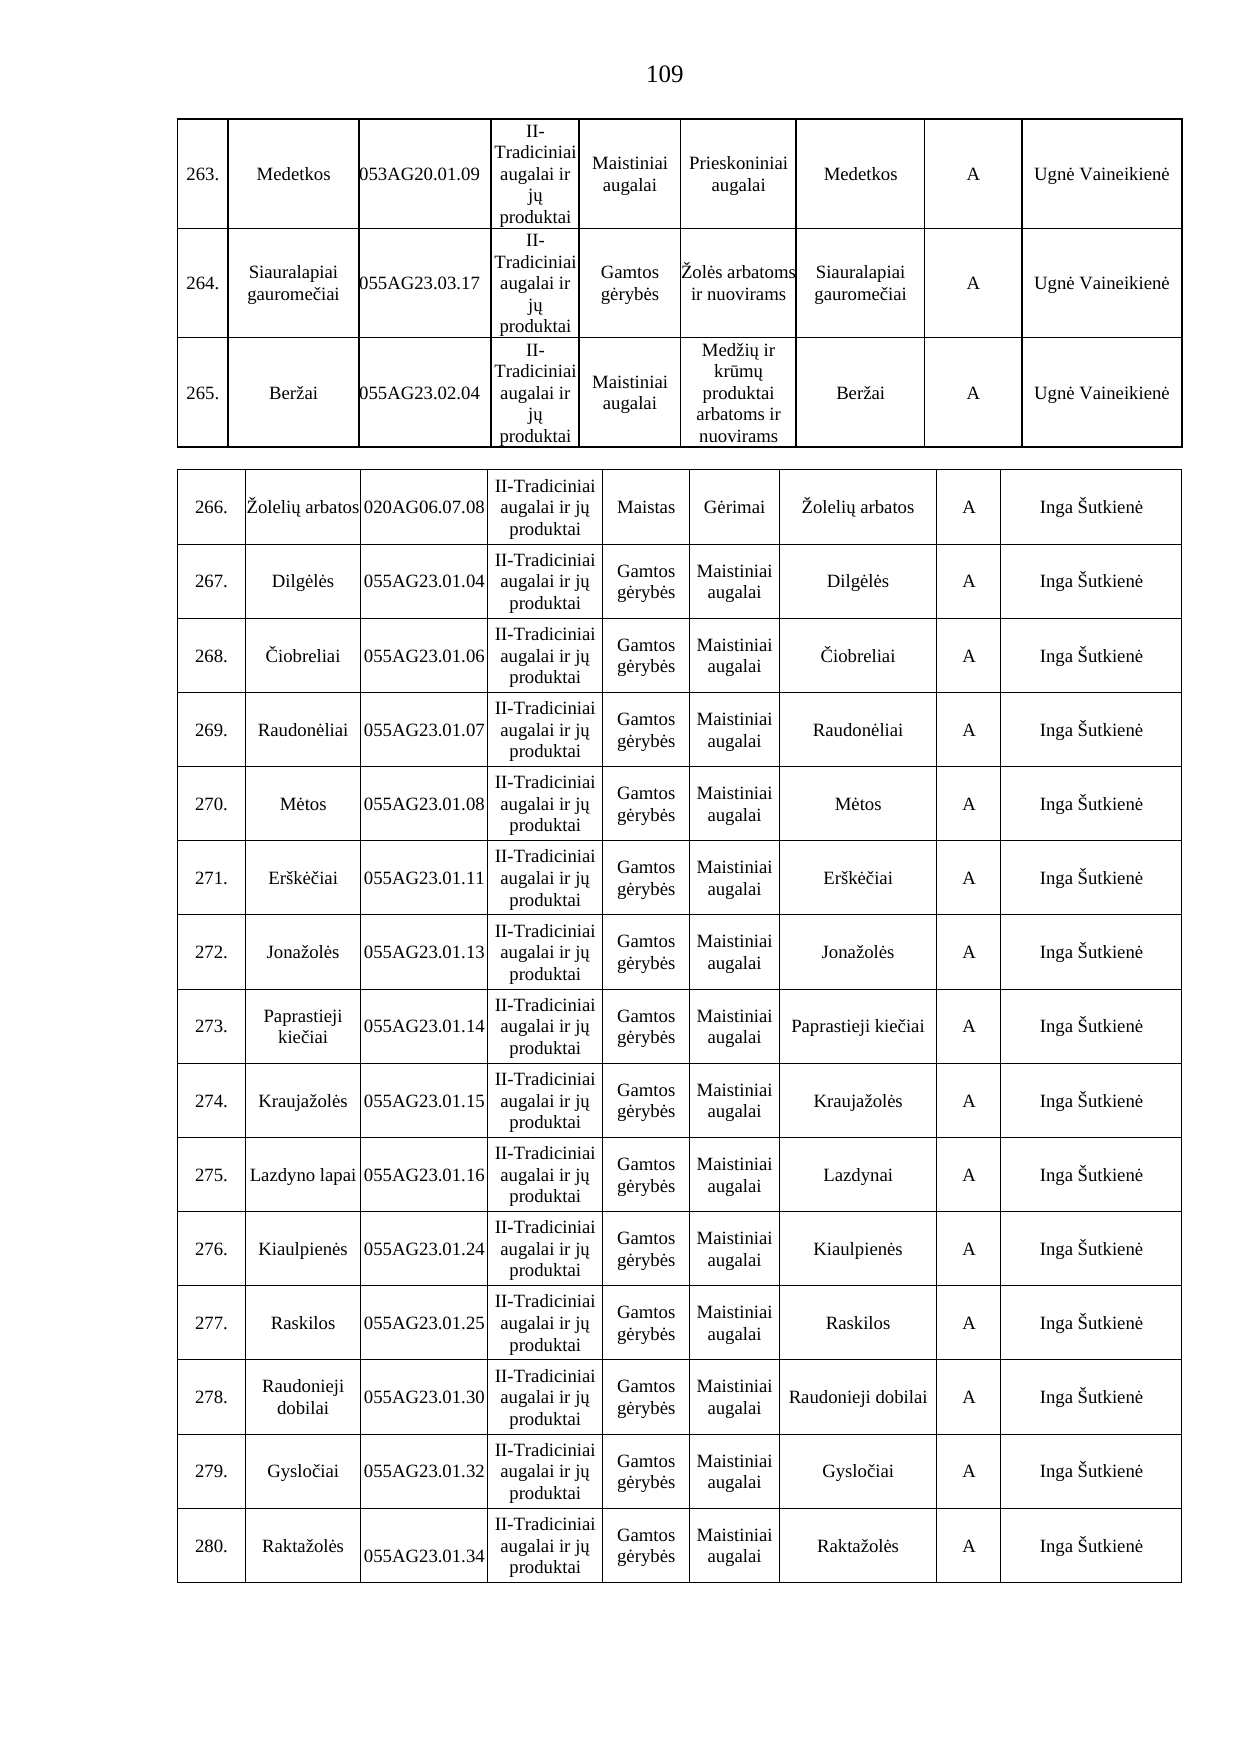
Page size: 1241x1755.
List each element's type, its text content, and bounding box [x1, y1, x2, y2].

table_cell Medetkos [229, 120, 358, 227]
table_cell A [937, 1509, 1000, 1582]
table_cell Raktažolės [246, 1509, 360, 1582]
table_cell Maistiniai augalai [690, 693, 779, 766]
table_cell 275. [178, 1138, 245, 1211]
table_cell II-Tradiciniai augalai ir jų produktai [488, 767, 602, 840]
table_cell Inga Šutkienė [1001, 1360, 1181, 1433]
table_cell Mėtos [246, 767, 360, 840]
table_cell Inga Šutkienė [1001, 767, 1181, 840]
table_cell Kraujažolės [780, 1064, 936, 1137]
table_cell 055AG23.01.24 [361, 1212, 487, 1285]
table_header II-Tradiciniai augalai ir jų produktai [488, 470, 602, 543]
table_cell Inga Šutkienė [1001, 545, 1181, 618]
table_cell Medžių ir krūmų produktai arbatoms ir nuovirams [681, 338, 795, 446]
table_cell 055AG23.01.25 [361, 1286, 487, 1359]
table_cell 053AG20.01.09 [360, 120, 490, 227]
table_cell 055AG23.01.14 [361, 990, 487, 1063]
table_cell Paprastieji kiečiai [246, 990, 360, 1063]
table_cell Raktažolės [780, 1509, 936, 1582]
table_cell 055AG23.01.32 [361, 1435, 487, 1508]
table_cell Ugnė Vaineikienė [1023, 120, 1181, 227]
table_cell II-Tradiciniai augalai ir jų produktai [488, 545, 602, 618]
table_cell 055AG23.01.07 [361, 693, 487, 766]
table_cell Gamtos gėrybės [603, 1286, 689, 1359]
table_cell Gamtos gėrybės [603, 1509, 689, 1582]
table_cell 264. [178, 229, 227, 337]
table_cell 055AG23.01.16 [361, 1138, 487, 1211]
table_cell Raskilos [780, 1286, 936, 1359]
table_cell Maistiniai augalai [690, 915, 779, 988]
table_cell 055AG23.01.13 [361, 915, 487, 988]
table_cell A [937, 1138, 1000, 1211]
table_cell II-Tradiciniai augalai ir jų produktai [488, 1138, 602, 1211]
table_cell Gamtos gėrybės [603, 1138, 689, 1211]
table_cell 280. [178, 1509, 245, 1582]
table_cell Raudonieji dobilai [246, 1360, 360, 1433]
table_cell 270. [178, 767, 245, 840]
table_cell Inga Šutkienė [1001, 841, 1181, 914]
table_cell Inga Šutkienė [1001, 1212, 1181, 1285]
table_cell Gysločiai [246, 1435, 360, 1508]
table_cell Jonažolės [246, 915, 360, 988]
table_header Inga Šutkienė [1001, 470, 1181, 543]
table_cell 055AG23.02.04 [360, 338, 490, 446]
table_cell 055AG23.01.34 [361, 1509, 487, 1582]
table_cell Maistiniai augalai [690, 841, 779, 914]
table_cell 276. [178, 1212, 245, 1285]
table_cell Raskilos [246, 1286, 360, 1359]
table_cell Žolės arbatoms ir nuovirams [681, 229, 795, 337]
table_cell II-Tradiciniai augalai ir jų produktai [488, 1509, 602, 1582]
table_cell Kiaulpienės [780, 1212, 936, 1285]
table_cell Gamtos gėrybės [603, 1360, 689, 1433]
table_cell Ugnė Vaineikienė [1023, 338, 1181, 446]
table_cell Inga Šutkienė [1001, 915, 1181, 988]
table_cell 273. [178, 990, 245, 1063]
table_cell Inga Šutkienė [1001, 1509, 1181, 1582]
table_cell Gamtos gėrybės [603, 767, 689, 840]
table_cell Inga Šutkienė [1001, 990, 1181, 1063]
table_cell Gamtos gėrybės [603, 1064, 689, 1137]
table_cell Čiobreliai [246, 619, 360, 692]
table_cell A [937, 1435, 1000, 1508]
table_cell 055AG23.01.15 [361, 1064, 487, 1137]
table_cell Maistiniai augalai [580, 338, 680, 446]
table_cell Dilgėlės [780, 545, 936, 618]
table_cell Medetkos [797, 120, 924, 227]
table_cell 055AG23.01.30 [361, 1360, 487, 1433]
table_cell Gamtos gėrybės [603, 545, 689, 618]
table_cell II-Tradiciniai augalai ir jų produktai [488, 990, 602, 1063]
table_cell II-Tradiciniai augalai ir jų produktai [488, 1435, 602, 1508]
table_cell Erškėčiai [780, 841, 936, 914]
table_cell Kiaulpienės [246, 1212, 360, 1285]
table_cell 263. [178, 120, 227, 227]
table_header Maistas [603, 470, 689, 543]
table_cell A [937, 545, 1000, 618]
table_cell Beržai [797, 338, 924, 446]
table_cell 279. [178, 1435, 245, 1508]
table_cell Gamtos gėrybės [603, 1212, 689, 1285]
table_header Žolelių arbatos [780, 470, 936, 543]
table_cell A [937, 767, 1000, 840]
table_cell Maistiniai augalai [690, 545, 779, 618]
table_cell Gysločiai [780, 1435, 936, 1508]
table_header Gėrimai [690, 470, 779, 543]
table_cell Inga Šutkienė [1001, 1435, 1181, 1508]
table_cell Jonažolės [780, 915, 936, 988]
table_cell A [925, 229, 1021, 337]
table_cell 269. [178, 693, 245, 766]
table_cell Raudonėliai [246, 693, 360, 766]
table_cell Ugnė Vaineikienė [1023, 229, 1181, 337]
table_cell A [937, 915, 1000, 988]
table_cell Beržai [229, 338, 358, 446]
table_cell Raudonėliai [780, 693, 936, 766]
table_cell 274. [178, 1064, 245, 1137]
table_cell II-Tradiciniai augalai ir jų produktai [492, 120, 578, 227]
table_cell Maistiniai augalai [690, 1286, 779, 1359]
table_cell A [925, 120, 1021, 227]
table_cell 271. [178, 841, 245, 914]
table_cell A [937, 990, 1000, 1063]
table_cell 055AG23.01.11 [361, 841, 487, 914]
table_cell Gamtos gėrybės [603, 693, 689, 766]
table_cell A [937, 619, 1000, 692]
table_cell 055AG23.01.04 [361, 545, 487, 618]
table_cell Gamtos gėrybės [603, 1435, 689, 1508]
table_cell Čiobreliai [780, 619, 936, 692]
table_cell Maistiniai augalai [690, 1138, 779, 1211]
table_cell 055AG23.01.06 [361, 619, 487, 692]
table_cell Inga Šutkienė [1001, 1138, 1181, 1211]
table_header A [937, 470, 1000, 543]
table_cell Siauralapiai gauromečiai [229, 229, 358, 337]
table_cell II-Tradiciniai augalai ir jų produktai [488, 693, 602, 766]
table_cell 268. [178, 619, 245, 692]
table_cell A [937, 1286, 1000, 1359]
table_cell Inga Šutkienė [1001, 619, 1181, 692]
table_cell 055AG23.01.08 [361, 767, 487, 840]
table_cell Kraujažolės [246, 1064, 360, 1137]
table_cell Gamtos gėrybės [603, 915, 689, 988]
table_cell Prieskoniniai augalai [681, 120, 795, 227]
table_cell Maistiniai augalai [690, 1064, 779, 1137]
table_cell Maistiniai augalai [690, 1212, 779, 1285]
table_cell A [937, 1064, 1000, 1137]
table_cell Paprastieji kiečiai [780, 990, 936, 1063]
table_cell II-Tradiciniai augalai ir jų produktai [488, 915, 602, 988]
table_cell II-Tradiciniai augalai ir jų produktai [492, 229, 578, 337]
table_cell II-Tradiciniai augalai ir jų produktai [488, 1286, 602, 1359]
table_cell Inga Šutkienė [1001, 1286, 1181, 1359]
table_cell Maistiniai augalai [690, 619, 779, 692]
table_cell Maistiniai augalai [690, 767, 779, 840]
table_cell II-Tradiciniai augalai ir jų produktai [488, 841, 602, 914]
table_cell Gamtos gėrybės [603, 990, 689, 1063]
table_cell 278. [178, 1360, 245, 1433]
table_cell Lazdynai [780, 1138, 936, 1211]
table_cell Erškėčiai [246, 841, 360, 914]
table_cell Lazdyno lapai [246, 1138, 360, 1211]
table_cell Maistiniai augalai [690, 990, 779, 1063]
table_cell A [937, 1212, 1000, 1285]
table_cell Gamtos gėrybės [603, 619, 689, 692]
table_cell Inga Šutkienė [1001, 693, 1181, 766]
table_cell 265. [178, 338, 227, 446]
table_cell 272. [178, 915, 245, 988]
table_cell II-Tradiciniai augalai ir jų produktai [492, 338, 578, 446]
table_cell II-Tradiciniai augalai ir jų produktai [488, 1064, 602, 1137]
table_cell Maistiniai augalai [690, 1435, 779, 1508]
table_cell II-Tradiciniai augalai ir jų produktai [488, 619, 602, 692]
table_cell Siauralapiai gauromečiai [797, 229, 924, 337]
table_cell II-Tradiciniai augalai ir jų produktai [488, 1212, 602, 1285]
table_cell Mėtos [780, 767, 936, 840]
table_cell Gamtos gėrybės [603, 841, 689, 914]
table_cell 055AG23.03.17 [360, 229, 490, 337]
table_cell A [937, 693, 1000, 766]
table_cell A [937, 841, 1000, 914]
table_cell 277. [178, 1286, 245, 1359]
table_cell A [937, 1360, 1000, 1433]
table_cell II-Tradiciniai augalai ir jų produktai [488, 1360, 602, 1433]
table_cell Inga Šutkienė [1001, 1064, 1181, 1137]
table_cell Raudonieji dobilai [780, 1360, 936, 1433]
table_cell A [925, 338, 1021, 446]
table_header Žolelių arbatos [246, 470, 360, 543]
table_cell 267. [178, 545, 245, 618]
table_header 266. [178, 470, 245, 543]
table_cell Maistiniai augalai [580, 120, 680, 227]
table_header 020AG06.07.08 [361, 470, 487, 543]
table_cell Maistiniai augalai [690, 1360, 779, 1433]
table_cell Maistiniai augalai [690, 1509, 779, 1582]
table_cell Gamtos gėrybės [580, 229, 680, 337]
table_cell Dilgėlės [246, 545, 360, 618]
